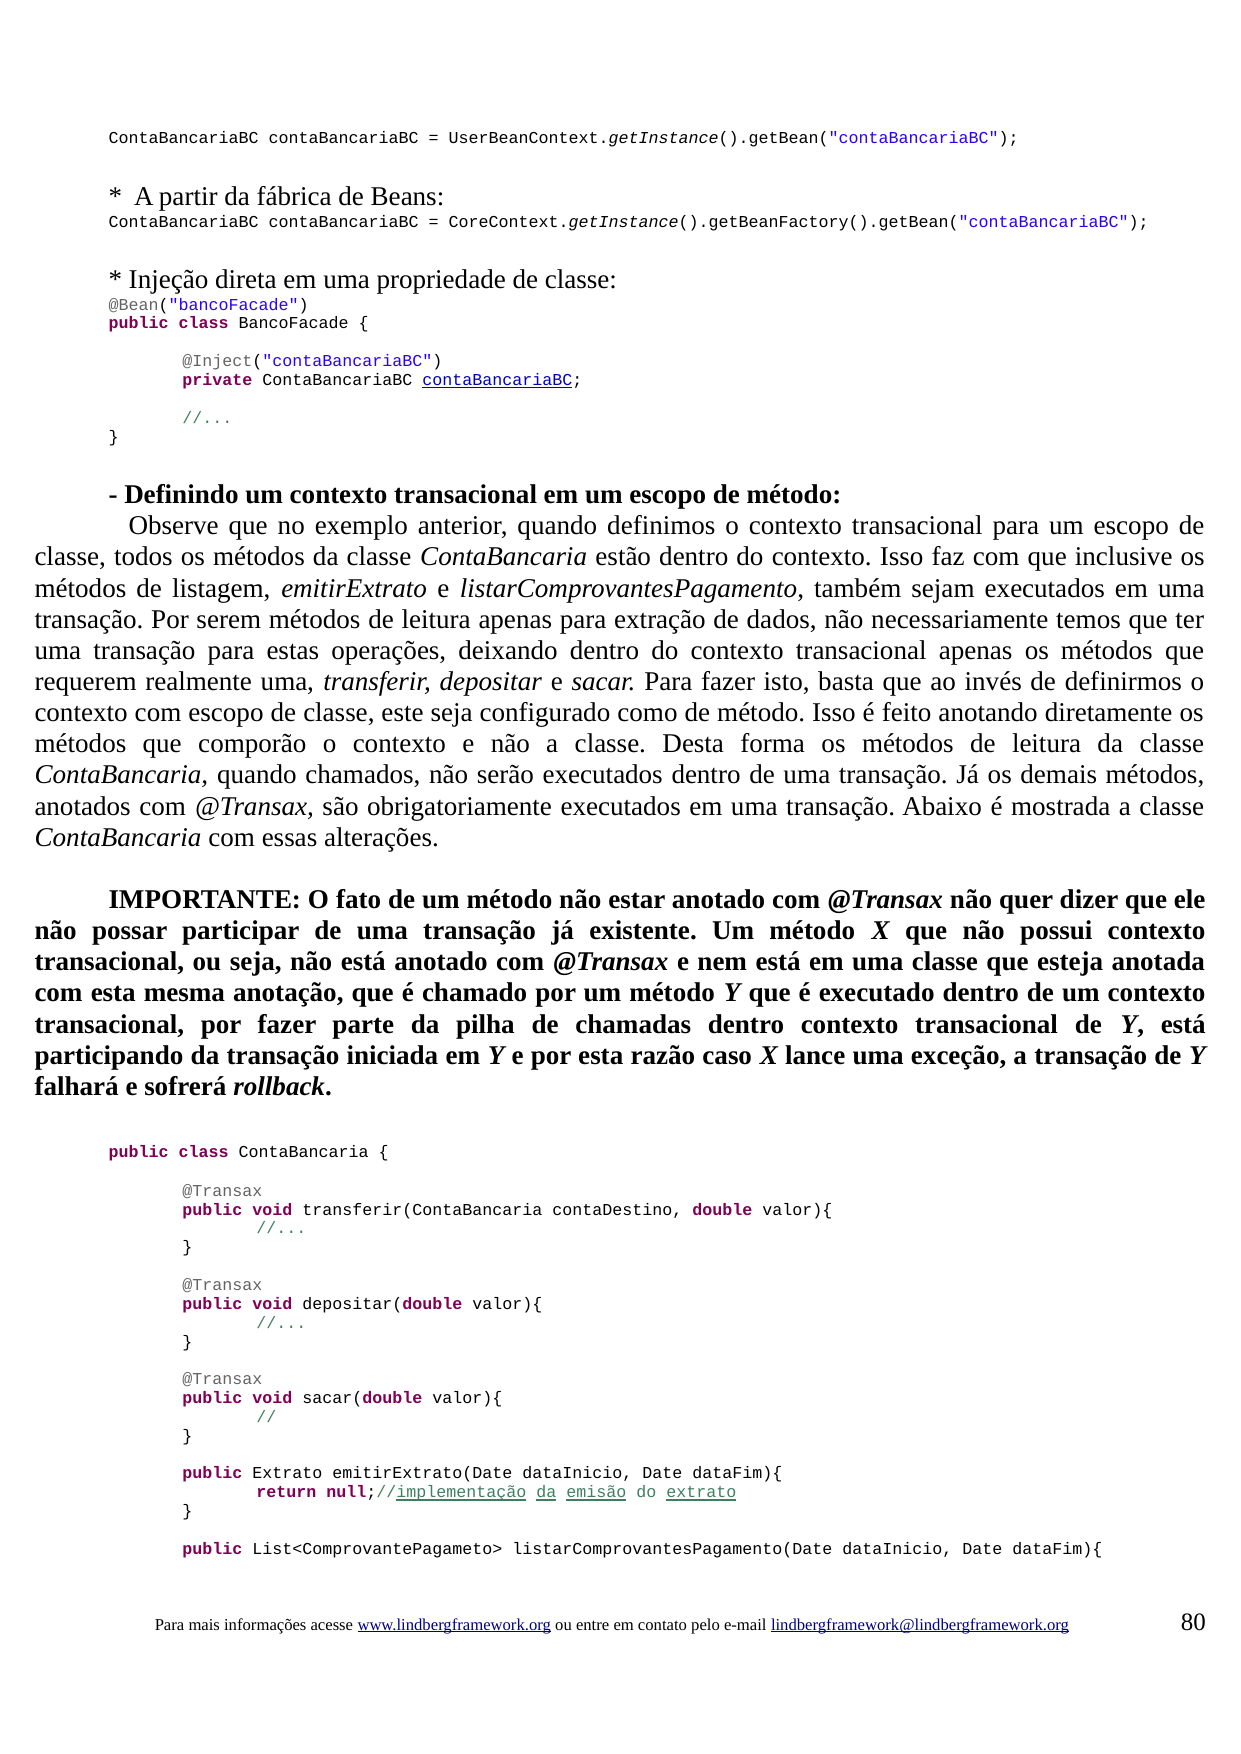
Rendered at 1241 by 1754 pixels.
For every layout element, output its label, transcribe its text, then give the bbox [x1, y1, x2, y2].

text @Transax [34, 1277, 1206, 1295]
text * A partir da fábrica de Beans: [34, 180, 1206, 212]
text public class BancoFacade { [34, 315, 1206, 334]
text } [34, 1333, 1206, 1352]
text public class ContaBancaria { [34, 1132, 1206, 1163]
text @Inject("contaBancariaBC") [34, 353, 1206, 372]
text public void sacar(double valor){ [34, 1390, 1206, 1408]
text @Transax [34, 1182, 1206, 1201]
text //... [34, 1314, 1206, 1333]
text @Transax [34, 1371, 1206, 1390]
text } [34, 428, 1206, 447]
text } [34, 1239, 1206, 1258]
text Observe que no exemplo anterior, quando definimos o contexto transacional para um escopo de classe, todos os métodos da classe ContaBancaria estão dentro do contexto. Isso faz com que inclusive os métodos de listagem, emitirExtrato e listarComprovantesPagamento, também sejam executados em uma transação. Por serem métodos de leitura apenas para extração de dados, não necessariamente temos que ter uma transação para estas operações, deixando dentro do contexto transacional apenas os métodos que requerem realmente uma, transferir, depositar e sacar. Para fazer isto, basta que ao invés de definirmos o contexto com escopo de classe, este seja configurado como de método. Isso é feito anotando diretamente os métodos que comporão o contexto e não a classe. Desta forma os métodos de leitura da classe ContaBancaria, quando chamados, não serão executados dentro de uma transação. Já os demais métodos, anotados com @Transax, são obrigatoriamente executados em uma transação. Abaixo é mostrada a classe ContaBancaria com essas alterações. [34, 509, 1206, 852]
text IMPORTANTE: O fato de um método não estar anotado com @Transax não quer dizer que ele não possar participar de uma transação já existente. Um método X que não possui contexto transacional, ou seja, não está anotado com @Transax e nem está em uma classe que esteja anotada com esta mesma anotação, que é chamado por um método Y que é executado dentro de um contexto transacional, por fazer parte da pilha de chamadas dentro contexto transacional de Y, está participando da transação iniciada em Y e por esta razão caso X lance uma exceção, a transação de Y falhará e sofrerá rollback. [34, 883, 1206, 1101]
text public List<ComprovantePagameto> listarComprovantesPagamento(Date dataInicio, Date dataFim){ [34, 1541, 1206, 1559]
text return null;//implementação da emisão do extrato [34, 1484, 1206, 1503]
text public void depositar(double valor){ [34, 1295, 1206, 1314]
text //... [34, 409, 1206, 428]
text @Bean("bancoFacade") [34, 294, 1206, 315]
text * Injeção direta em uma propriedade de classe: [34, 263, 1206, 294]
text } [34, 1503, 1206, 1522]
text ContaBancariaBC contaBancariaBC = UserBeanContext.getInstance().getBean("contaBancariaBC"); [34, 118, 1206, 149]
text private ContaBancariaBC contaBancariaBC; [34, 372, 1206, 391]
text - Definindo um contexto transacional em um escopo de método: [34, 478, 1206, 509]
text } [34, 1427, 1206, 1446]
text // [34, 1408, 1206, 1427]
text //... [34, 1220, 1206, 1239]
text public void transferir(ContaBancaria contaDestino, double valor){ [34, 1201, 1206, 1220]
text ContaBancariaBC contaBancariaBC = CoreContext.getInstance().getBeanFactory().getBean("contaBancariaBC"); [34, 212, 1206, 232]
text public Extrato emitirExtrato(Date dataInicio, Date dataFim){ [34, 1465, 1206, 1484]
